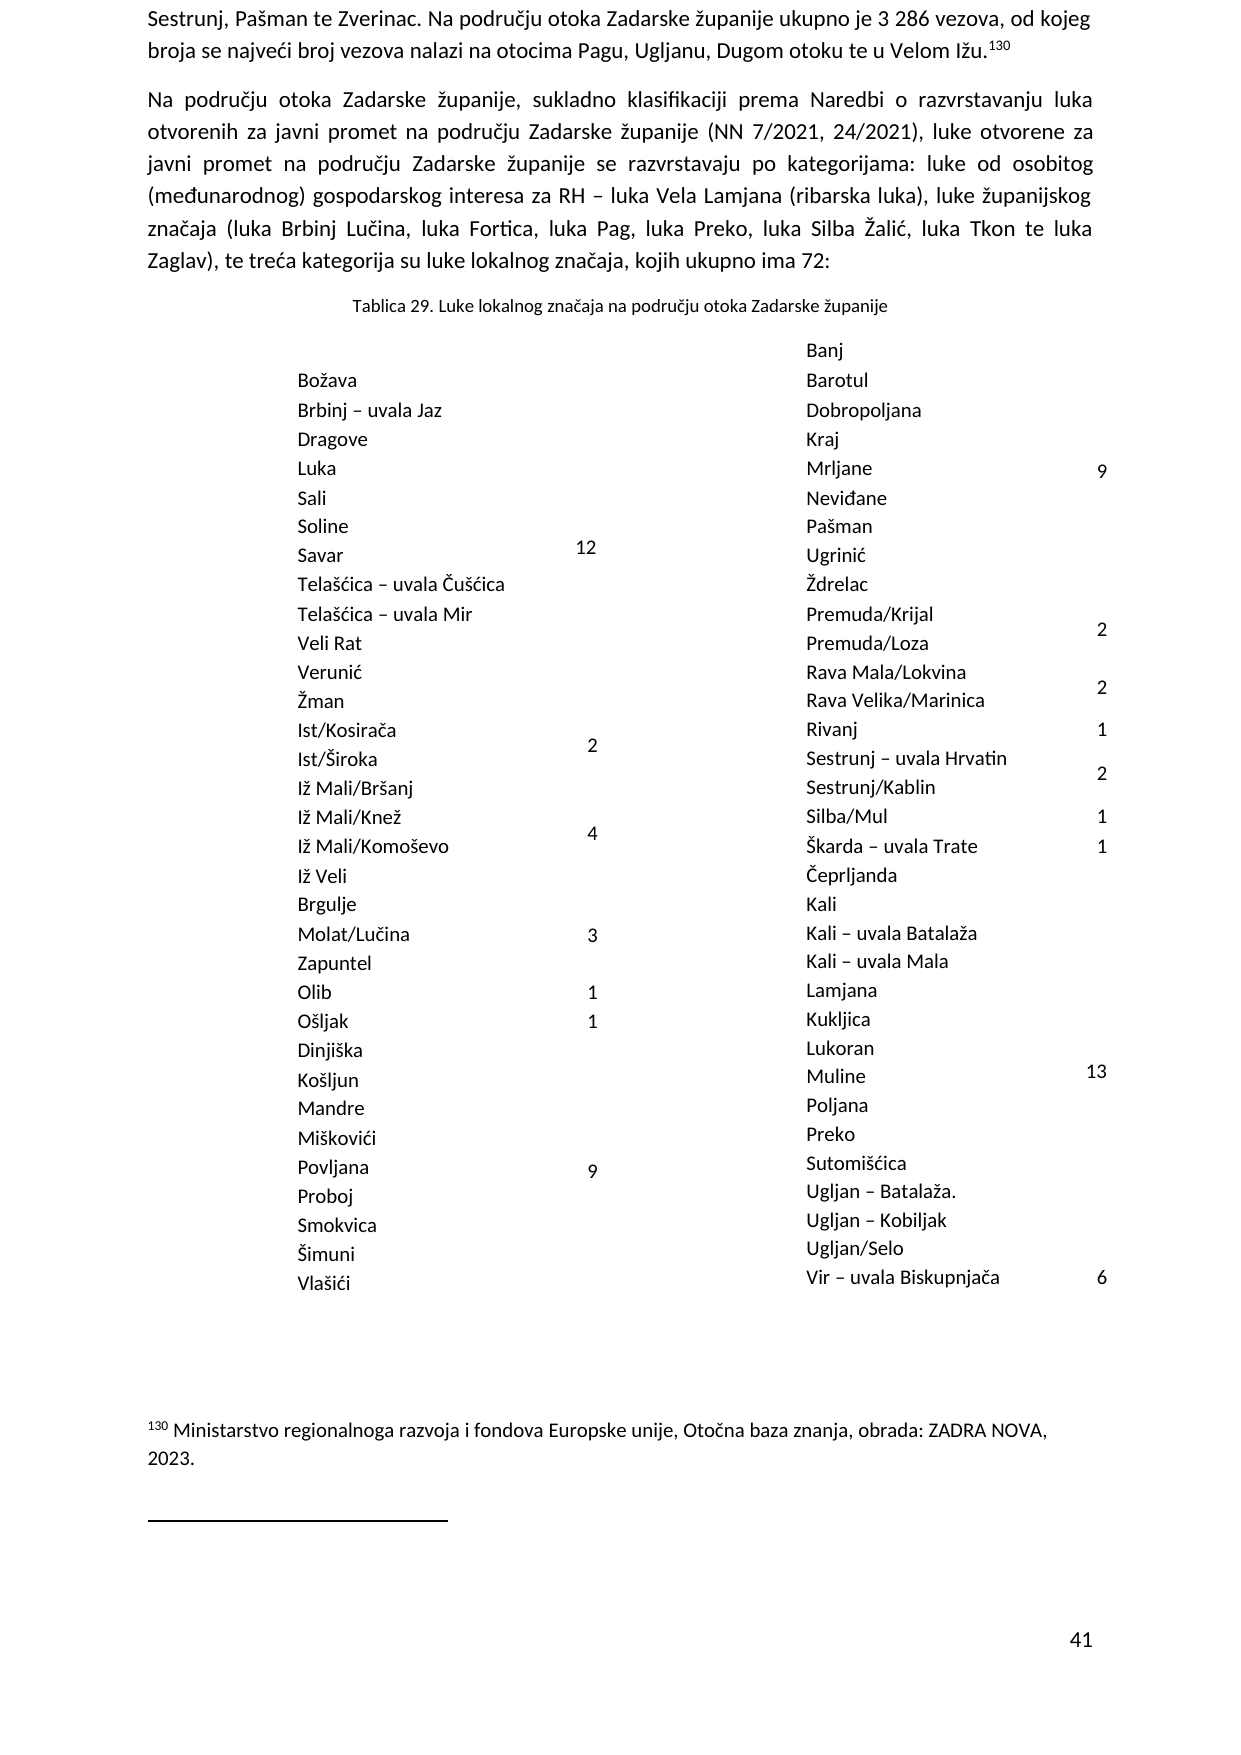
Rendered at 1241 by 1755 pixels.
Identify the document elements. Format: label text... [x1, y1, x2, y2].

table_cell Iž Mali/Bršanj [287, 775, 527, 803]
table_cell Ugrinić [797, 543, 1037, 571]
table_cell Ugljan/Selo [797, 1235, 1037, 1263]
table_cell Božava [287, 368, 527, 396]
table_cell Pag [125, 1037, 286, 1298]
table_cell Čeprljanda [797, 862, 1037, 889]
table_cell Mrljane [797, 455, 1037, 483]
table_cell Vir [634, 1265, 795, 1292]
text 130 Ministarstvo regionalnoga razvoja i fondova Europske unije, Otočna baza znanja, obrada: ZADRA NOVA, 2023. [147, 1417, 1083, 1471]
table_cell Preko [797, 1121, 1037, 1148]
table_cell Sestrunj – uvala Hrvatin [797, 745, 1037, 773]
table_header Banj [797, 338, 1037, 367]
table_cell Molat [125, 891, 286, 978]
table_cell Dugi otok [125, 368, 286, 716]
table_cell Brgulje [287, 891, 527, 919]
table_cell Olib [125, 979, 286, 1007]
table_header 9 [1037, 338, 1117, 600]
table_cell 6 [1037, 1265, 1117, 1292]
table_cell 1 [1037, 833, 1117, 861]
table_header Pašman [634, 338, 795, 600]
table_cell Vlašići [287, 1270, 527, 1298]
table_cell Silba/Mul [797, 804, 1037, 832]
table_cell Zapuntel [287, 950, 527, 978]
table_cell Dragove [287, 426, 527, 454]
table_cell Verunić [287, 660, 527, 687]
table_cell 1 [528, 1008, 607, 1036]
table_cell Smokvica [287, 1212, 527, 1240]
table_cell Sutomišćica [797, 1149, 1037, 1177]
table_cell Kali – uvala Batalaža [797, 919, 1037, 947]
table_cell Barotul [797, 368, 1037, 396]
table_header Luke lokalnog značaja [287, 338, 607, 367]
table_cell Rivanj [634, 716, 795, 744]
table_cell 3 [528, 891, 607, 978]
table_cell Ist [125, 717, 286, 774]
table_cell Olib [287, 979, 527, 1007]
table_cell Iž Mali/Knež [287, 804, 527, 832]
table_cell Kukljica [797, 1006, 1037, 1033]
table_cell 2 [1037, 601, 1117, 657]
text Tablica 29. Luke lokalnog značaja na području otoka Zadarske županije [153, 295, 1087, 318]
table_cell 2 [1037, 659, 1117, 715]
table_cell Povljana [287, 1154, 527, 1182]
table_cell Kali [797, 891, 1037, 918]
table_cell 1 [528, 979, 607, 1007]
table_cell Žman [287, 688, 527, 716]
table_cell Ugljan – Kobiljak [797, 1206, 1037, 1234]
table_cell Silba [634, 804, 795, 832]
table_header Otok [125, 338, 287, 367]
table_cell Ugljan – Batalaža. [797, 1178, 1037, 1205]
table_cell Košljun [287, 1067, 527, 1094]
table_cell Rivanj [797, 716, 1037, 744]
table_cell Škarda [634, 833, 795, 861]
table_cell Pašman [797, 513, 1037, 541]
text Na području otoka Zadarske županije, sukladno klasifikaciji prema Naredbi o razvrstavanju luka otvorenih za javni promet na području Zadarske županije (NN 7/2021, 24/2021), luke otvorene za javni promet na području Zadarske županije se razvrstavaju po kategorijama: luke od osobitog (međunarodnog) gospodarskog interesa za RH – luka Vela Lamjana (ribarska luka), luke županijskog značaja (luka Brbinj Lučina, luka Fortica, luka Pag, luka Preko, luka Silba Žalić, luka Tkon te luka Zaglav), te treća kategorija su luke lokalnog značaja, kojih ukupno ima 72: [147, 85, 1093, 274]
table_cell Premuda [634, 601, 795, 657]
table_cell Telašćica – uvala Čušćica [287, 572, 527, 600]
table_cell 1 [1037, 716, 1117, 744]
table_cell Lukoran [797, 1034, 1037, 1062]
table_cell Šimuni [287, 1242, 527, 1269]
table_cell 4 [528, 775, 607, 890]
table_cell Brbinj – uvala Jaz [287, 397, 527, 425]
table_cell Ugljan [634, 862, 795, 1263]
table_cell Molat/Lučina [287, 921, 527, 949]
table_cell Ždrelac [797, 572, 1037, 600]
table_cell Proboj [287, 1183, 527, 1211]
table_cell Rava Velika/Marinica [797, 688, 1037, 715]
table_cell Ošljak [125, 1008, 286, 1036]
table_cell Sestrunj/Kablin [797, 774, 1037, 802]
table_cell Rava Mala/Lokvina [797, 659, 1037, 686]
table_cell Neviđane [797, 485, 1037, 512]
table_cell Sali [287, 485, 527, 512]
table_cell Sestrunj [634, 745, 795, 802]
table_cell Luka [287, 455, 527, 483]
table_cell Poljana [797, 1092, 1037, 1119]
table_cell Mandre [287, 1095, 527, 1123]
table_cell Premuda/Loza [797, 630, 1037, 657]
table_cell Muline [797, 1063, 1037, 1091]
table_cell Ošljak [287, 1008, 527, 1036]
table_cell Dinjiška [287, 1037, 527, 1065]
table_cell Telašćica – uvala Mir [287, 601, 527, 629]
table_cell Miškovići [287, 1125, 527, 1153]
table_cell 2 [1037, 745, 1117, 802]
table_cell Rava [634, 659, 795, 715]
table_cell Soline [287, 513, 527, 541]
table_cell Vir – uvala Biskupnjača [797, 1265, 1037, 1292]
table_cell Škarda – uvala Trate [797, 833, 1037, 861]
table_cell 2 [528, 717, 607, 774]
table_cell Savar [287, 543, 527, 571]
text Sestrunj, Pašman te Zverinac. Na području otoka Zadarske županije ukupno je 3 286 vezova, od kojeg broja se najveći broj vezova nalazi na otocima Pagu, Ugljanu, Dugom otoku te u Velom Ižu.130 [147, 4, 1093, 64]
table_cell Iž Mali/Komoševo [287, 833, 527, 861]
table_cell Iž Veli [287, 863, 527, 890]
table_cell Dobropoljana [797, 397, 1037, 425]
table_cell Ist/Široka [287, 746, 527, 774]
table_cell Kali – uvala Mala Lamjana [797, 948, 1037, 1005]
table_cell Ist/Kosirača [287, 717, 527, 745]
table_cell 9 [528, 1037, 607, 1298]
table_cell Premuda/Krijal [797, 601, 1037, 628]
table_cell 12 [528, 368, 607, 716]
table_cell Iž [125, 775, 286, 890]
table_cell Kraj [797, 426, 1037, 454]
table_cell 13 [1037, 862, 1117, 1263]
table_cell Veli Rat [287, 630, 527, 658]
table_cell 1 [1037, 804, 1117, 832]
